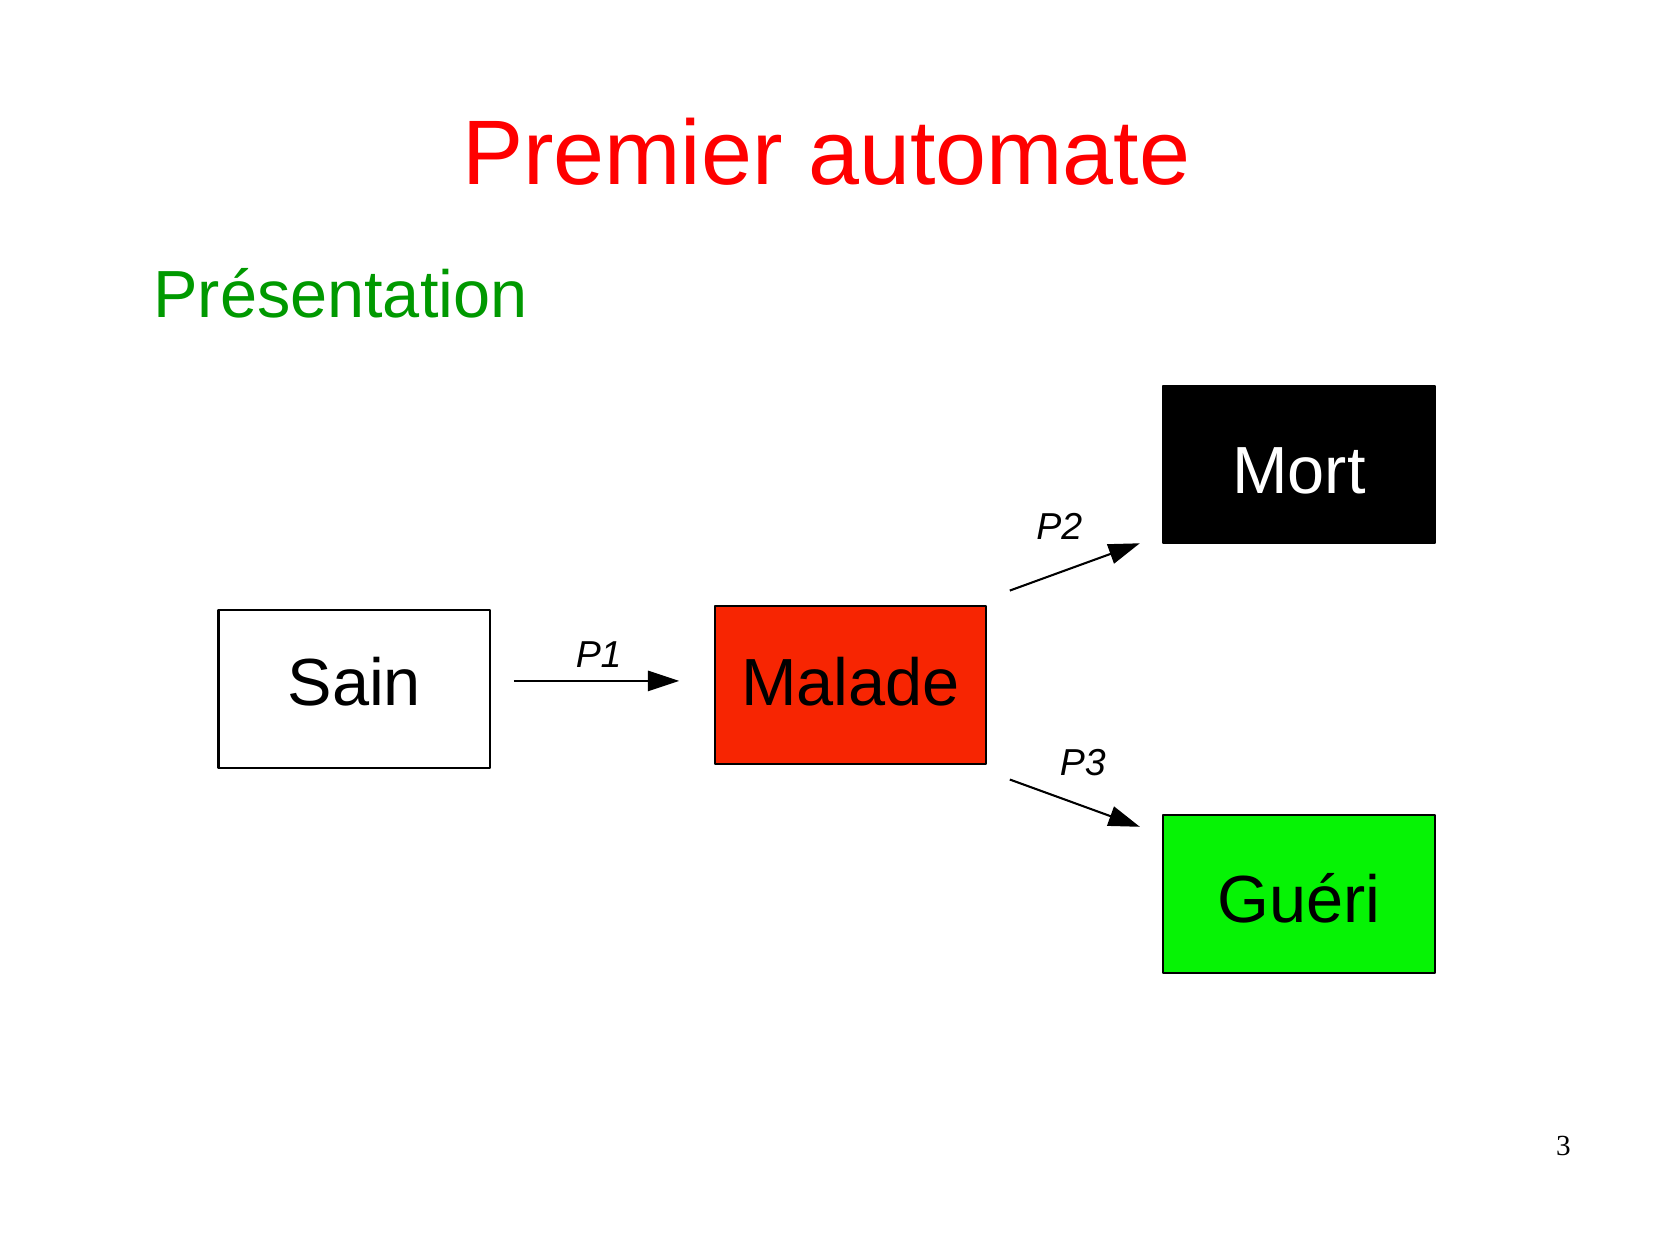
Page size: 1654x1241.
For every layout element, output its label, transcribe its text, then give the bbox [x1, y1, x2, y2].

text_box [714, 605, 987, 637]
list Présentation [82, 256, 1571, 976]
text_box P2 [1021, 498, 1105, 556]
text_box Mort [1163, 425, 1436, 583]
title Premier automate [82, 49, 1571, 256]
text_box Sain [218, 637, 491, 796]
text_box Malade [714, 637, 987, 796]
text_box P1 [561, 625, 644, 683]
text_box [1163, 385, 1436, 425]
text_box P3 [1045, 734, 1128, 792]
text_box [1163, 814, 1436, 854]
text_box Guéri [1163, 854, 1436, 1013]
